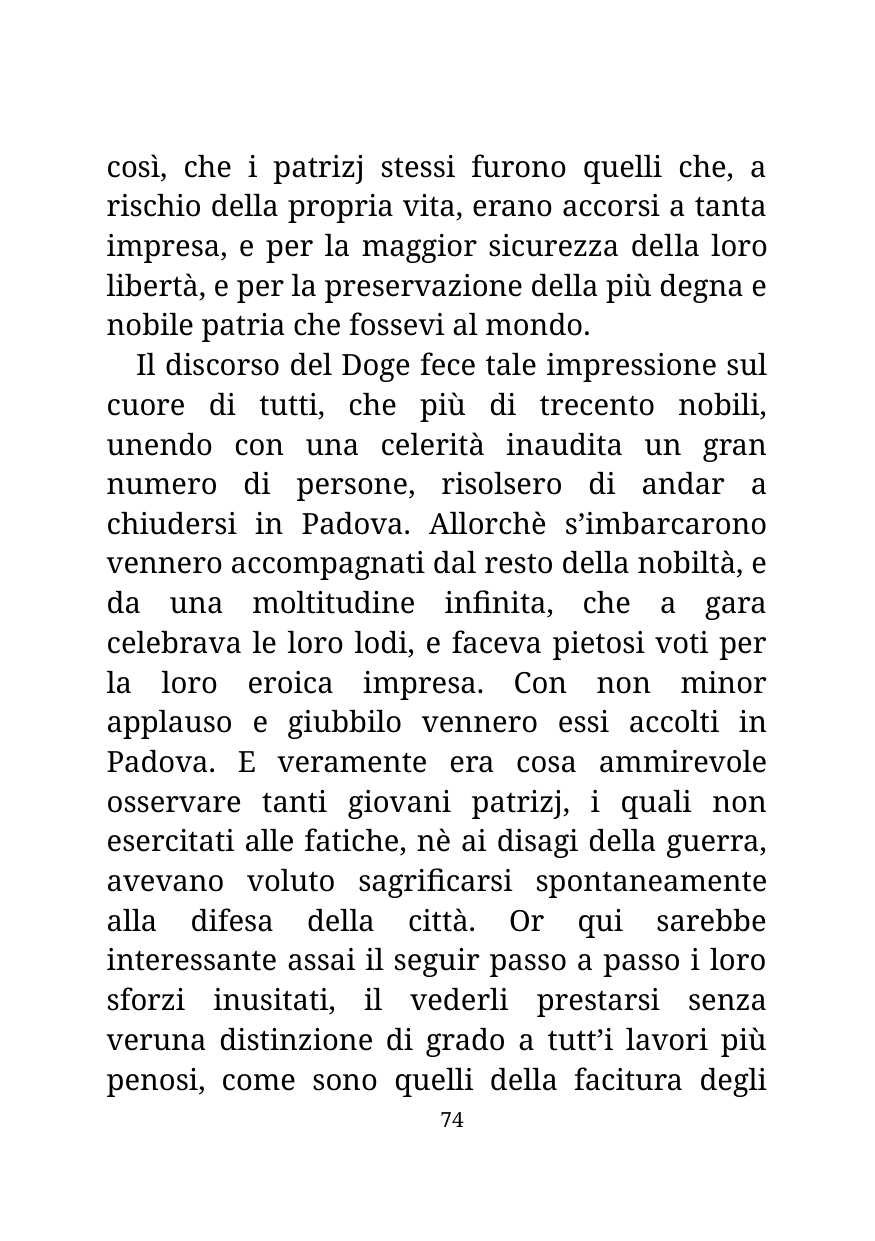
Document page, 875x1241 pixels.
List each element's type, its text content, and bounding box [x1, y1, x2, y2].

text Il discorso del Doge fece tale impressione sul cuore di tutti, che più di trecento nobili, unendo con una celerità inaudita un gran numero di persone, risolsero di andar a chiudersi in Padova. Allorchè s’imbarcarono vennero accompagnati dal resto della nobiltà, e da una moltitudine infinita, che a gara celebrava le loro lodi, e faceva pietosi voti per la loro eroica impresa. Con non minor applauso e giubbilo vennero essi accolti in Padova. E veramente era cosa ammirevole osservare tanti giovani patrizj, i quali non esercitati alle fatiche, nè ai disagi della guerra, avevano voluto sagrificarsi spontaneamente alla difesa della città. Or qui sarebbe interessante assai il seguir passo a passo i loro sforzi inusitati, il vederli prestarsi senza veruna distinzione di grado a tutt’i lavori più penosi, come sono quelli della facitura degli [106, 344, 768, 1098]
text così, che i patrizj stessi furono quelli che, a rischio della propria vita, erano accorsi a tanta impresa, e per la maggior sicurezza della loro libertà, e per la preservazione della più degna e nobile patria che fossevi al mondo. [106, 146, 768, 344]
